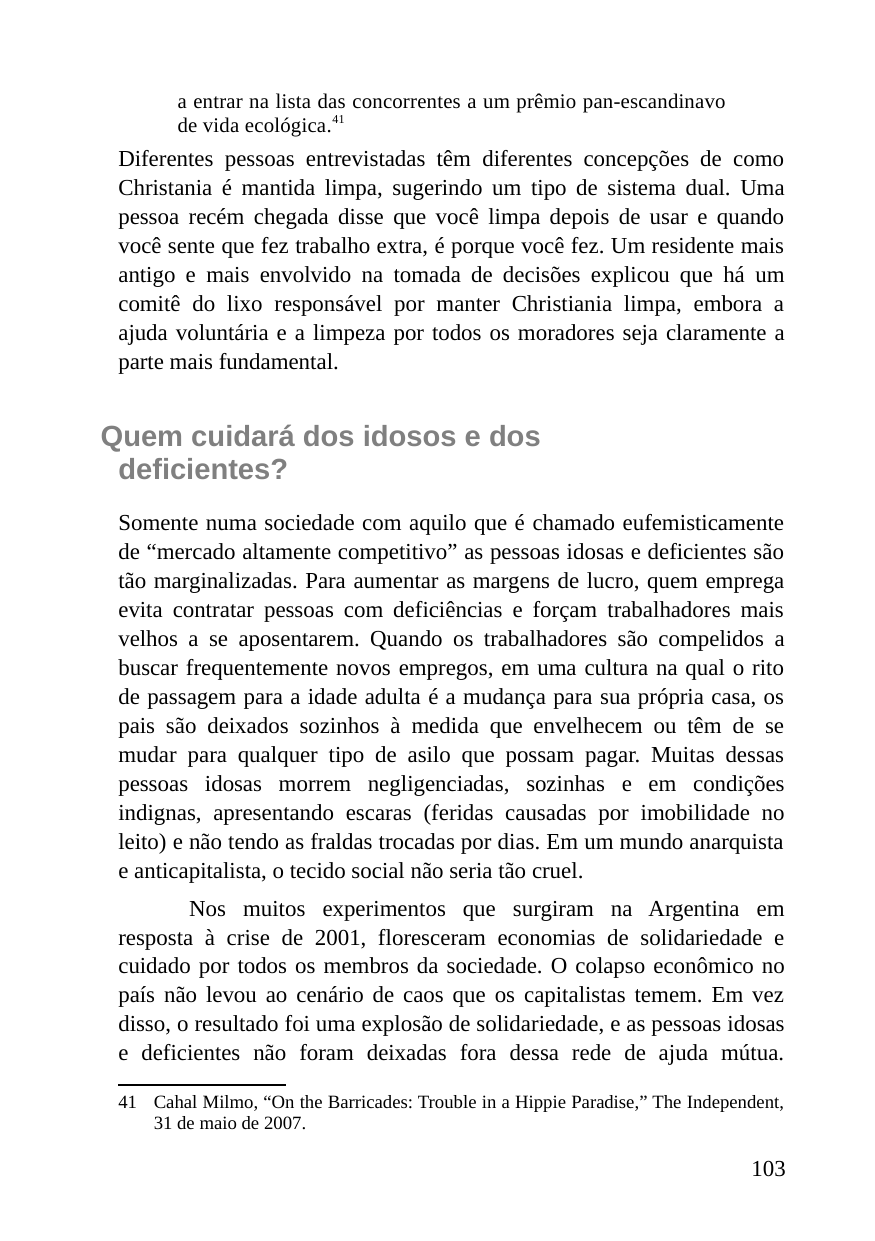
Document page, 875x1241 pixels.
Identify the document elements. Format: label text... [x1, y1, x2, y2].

text a entrar na lista das concorrentes a um prêmio pan-escandinavo de vida ecológica. [177, 88, 726, 137]
text Diferentes pessoas entrevistadas têm diferentes concepções de como Christania é mantida limpa, sugerindo um tipo de sistema dual. Uma pessoa recém chegada disse que você limpa depois de usar e quando você sente que fez trabalho extra, é porque você fez. Um residente mais antigo e mais envolvido na tomada de decisões explicou que há um comitê do lixo responsável por manter Christiania limpa, embora a ajuda voluntária e a limpeza por todos os moradores seja claramente a parte mais fundamental. [118, 146, 786, 374]
text Cahal Milmo, “On the Barricades: Trouble in a Hippie Paradise,” The Independent, 31 de maio de 2007. [118, 1091, 786, 1134]
text Somente numa sociedade com aquilo que é chamado eufemisticamente de “mercado altamente competitivo” as pessoas idosas e deficientes são tão marginalizadas. Para aumentar as margens de lucro, quem emprega evita contratar pessoas com deficiências e forçam trabalhadores mais velhos a se aposentarem. Quando os trabalhadores são compelidos a buscar frequentemente novos empregos, em uma cultura na qual o rito de passagem para a idade adulta é a mudança para sua própria casa, os pais são deixados sozinhos à medida que envelhecem ou têm de se mudar para qualquer tipo de asilo que possam pagar. Muitas dessas pessoas idosas morrem negligenciadas, sozinhas e em condições indignas, apresentando escaras (feridas causadas por imobilidade no leito) e não tendo as fraldas trocadas por dias. Em um mundo anarquista e anticapitalista, o tecido social não seria tão cruel. [118, 509, 786, 883]
subtitle Quem cuidará dos idosos e dos deficientes? [100, 418, 608, 486]
text Nos muitos experimentos que surgiram na Argentina em resposta à crise de 2001, floresceram economias de solidariedade e cuidado por todos os membros da sociedade. O colapso econômico no país não levou ao cenário de caos que os capitalistas temem. Em vez disso, o resultado foi uma explosão de solidariedade, e as pessoas idosas e deficientes não foram deixadas fora dessa rede de ajuda mútua. [118, 894, 786, 1066]
